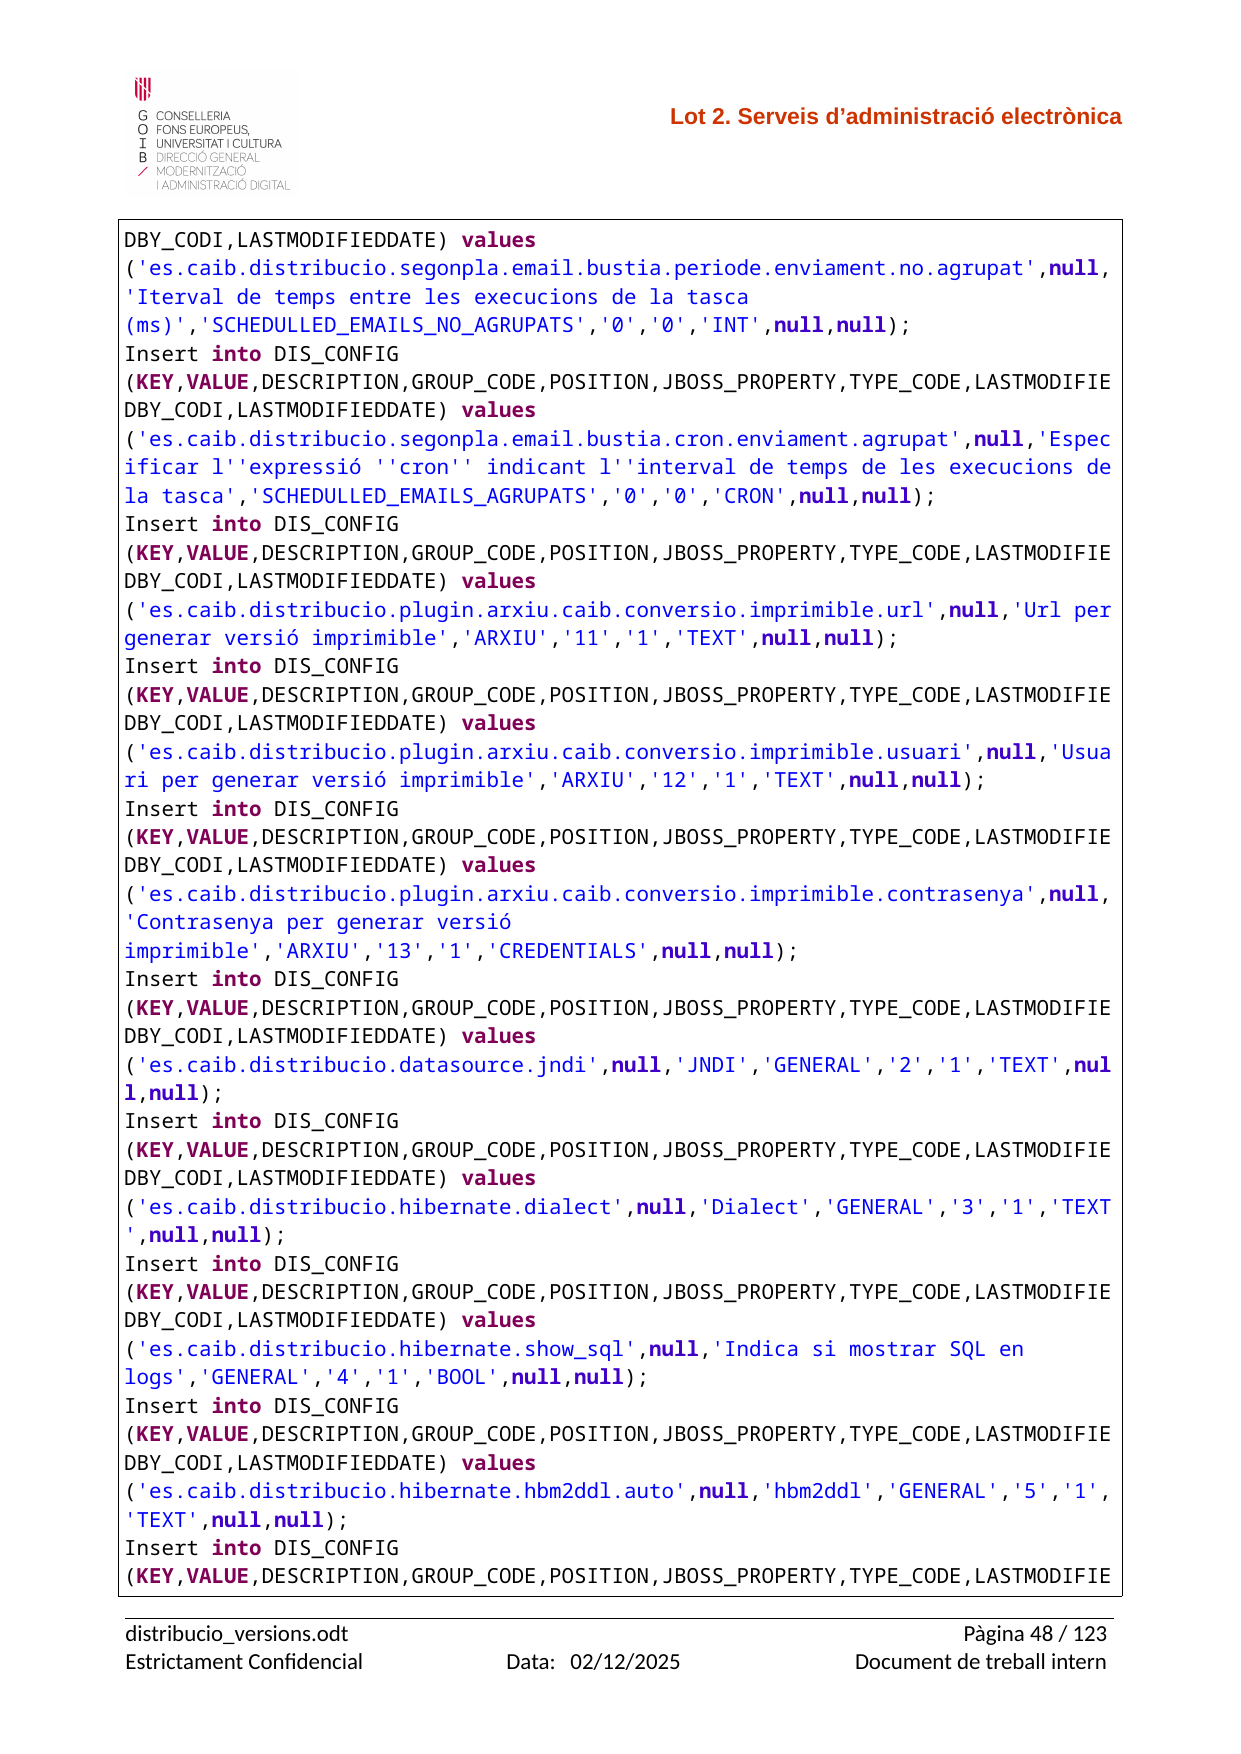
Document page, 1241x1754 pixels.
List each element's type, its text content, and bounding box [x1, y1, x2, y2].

table_header DBY_CODI,LASTMODIFIEDDATE) values ('es.caib.distribucio.segonpla.email.bustia.periode.enviament.no.agrupat',null,'Iterval de temps entre les execucions de la tasca (ms)','SCHEDULLED_EMAILS_NO_AGRUPATS','0','0','INT',null,null); Insert into DIS_CONFIG (KEY,VALUE,DESCRIPTION,GROUP_CODE,POSITION,JBOSS_PROPERTY,TYPE_CODE,LASTMODIFIEDBY_CODI,LASTMODIFIEDDATE) values ('es.caib.distribucio.segonpla.email.bustia.cron.enviament.agrupat',null,'Especificar l''expressió ''cron'' indicant l''interval de temps de les execucions de la tasca','SCHEDULLED_EMAILS_AGRUPATS','0','0','CRON',null,null); Insert into DIS_CONFIG (KEY,VALUE,DESCRIPTION,GROUP_CODE,POSITION,JBOSS_PROPERTY,TYPE_CODE,LASTMODIFIEDBY_CODI,LASTMODIFIEDDATE) values ('es.caib.distribucio.plugin.arxiu.caib.conversio.imprimible.url',null,'Url per generar versió imprimible','ARXIU','11','1','TEXT',null,null); Insert into DIS_CONFIG (KEY,VALUE,DESCRIPTION,GROUP_CODE,POSITION,JBOSS_PROPERTY,TYPE_CODE,LASTMODIFIEDBY_CODI,LASTMODIFIEDDATE) values ('es.caib.distribucio.plugin.arxiu.caib.conversio.imprimible.usuari',null,'Usuari per generar versió imprimible','ARXIU','12','1','TEXT',null,null); Insert into DIS_CONFIG (KEY,VALUE,DESCRIPTION,GROUP_CODE,POSITION,JBOSS_PROPERTY,TYPE_CODE,LASTMODIFIEDBY_CODI,LASTMODIFIEDDATE) values ('es.caib.distribucio.plugin.arxiu.caib.conversio.imprimible.contrasenya',null,'Contrasenya per generar versió imprimible','ARXIU','13','1','CREDENTIALS',null,null); Insert into DIS_CONFIG (KEY,VALUE,DESCRIPTION,GROUP_CODE,POSITION,JBOSS_PROPERTY,TYPE_CODE,LASTMODIFIEDBY_CODI,LASTMODIFIEDDATE) values ('es.caib.distribucio.datasource.jndi',null,'JNDI','GENERAL','2','1','TEXT',null,null); Insert into DIS_CONFIG (KEY,VALUE,DESCRIPTION,GROUP_CODE,POSITION,JBOSS_PROPERTY,TYPE_CODE,LASTMODIFIEDBY_CODI,LASTMODIFIEDDATE) values ('es.caib.distribucio.hibernate.dialect',null,'Dialect','GENERAL','3','1','TEXT',null,null); Insert into DIS_CONFIG (KEY,VALUE,DESCRIPTION,GROUP_CODE,POSITION,JBOSS_PROPERTY,TYPE_CODE,LASTMODIFIEDBY_CODI,LASTMODIFIEDDATE) values ('es.caib.distribucio.hibernate.show_sql',null,'Indica si mostrar SQL en logs','GENERAL','4','1','BOOL',null,null); Insert into DIS_CONFIG (KEY,VALUE,DESCRIPTION,GROUP_CODE,POSITION,JBOSS_PROPERTY,TYPE_CODE,LASTMODIFIEDBY_CODI,LASTMODIFIEDDATE) values ('es.caib.distribucio.hibernate.hbm2ddl.auto',null,'hbm2ddl','GENERAL','5','1','TEXT',null,null); Insert into DIS_CONFIG (KEY,VALUE,DESCRIPTION,GROUP_CODE,POSITION,JBOSS_PROPERTY,TYPE_CODE,LASTMODIFIE [119, 220, 1122, 1596]
picture [126, 70, 299, 197]
